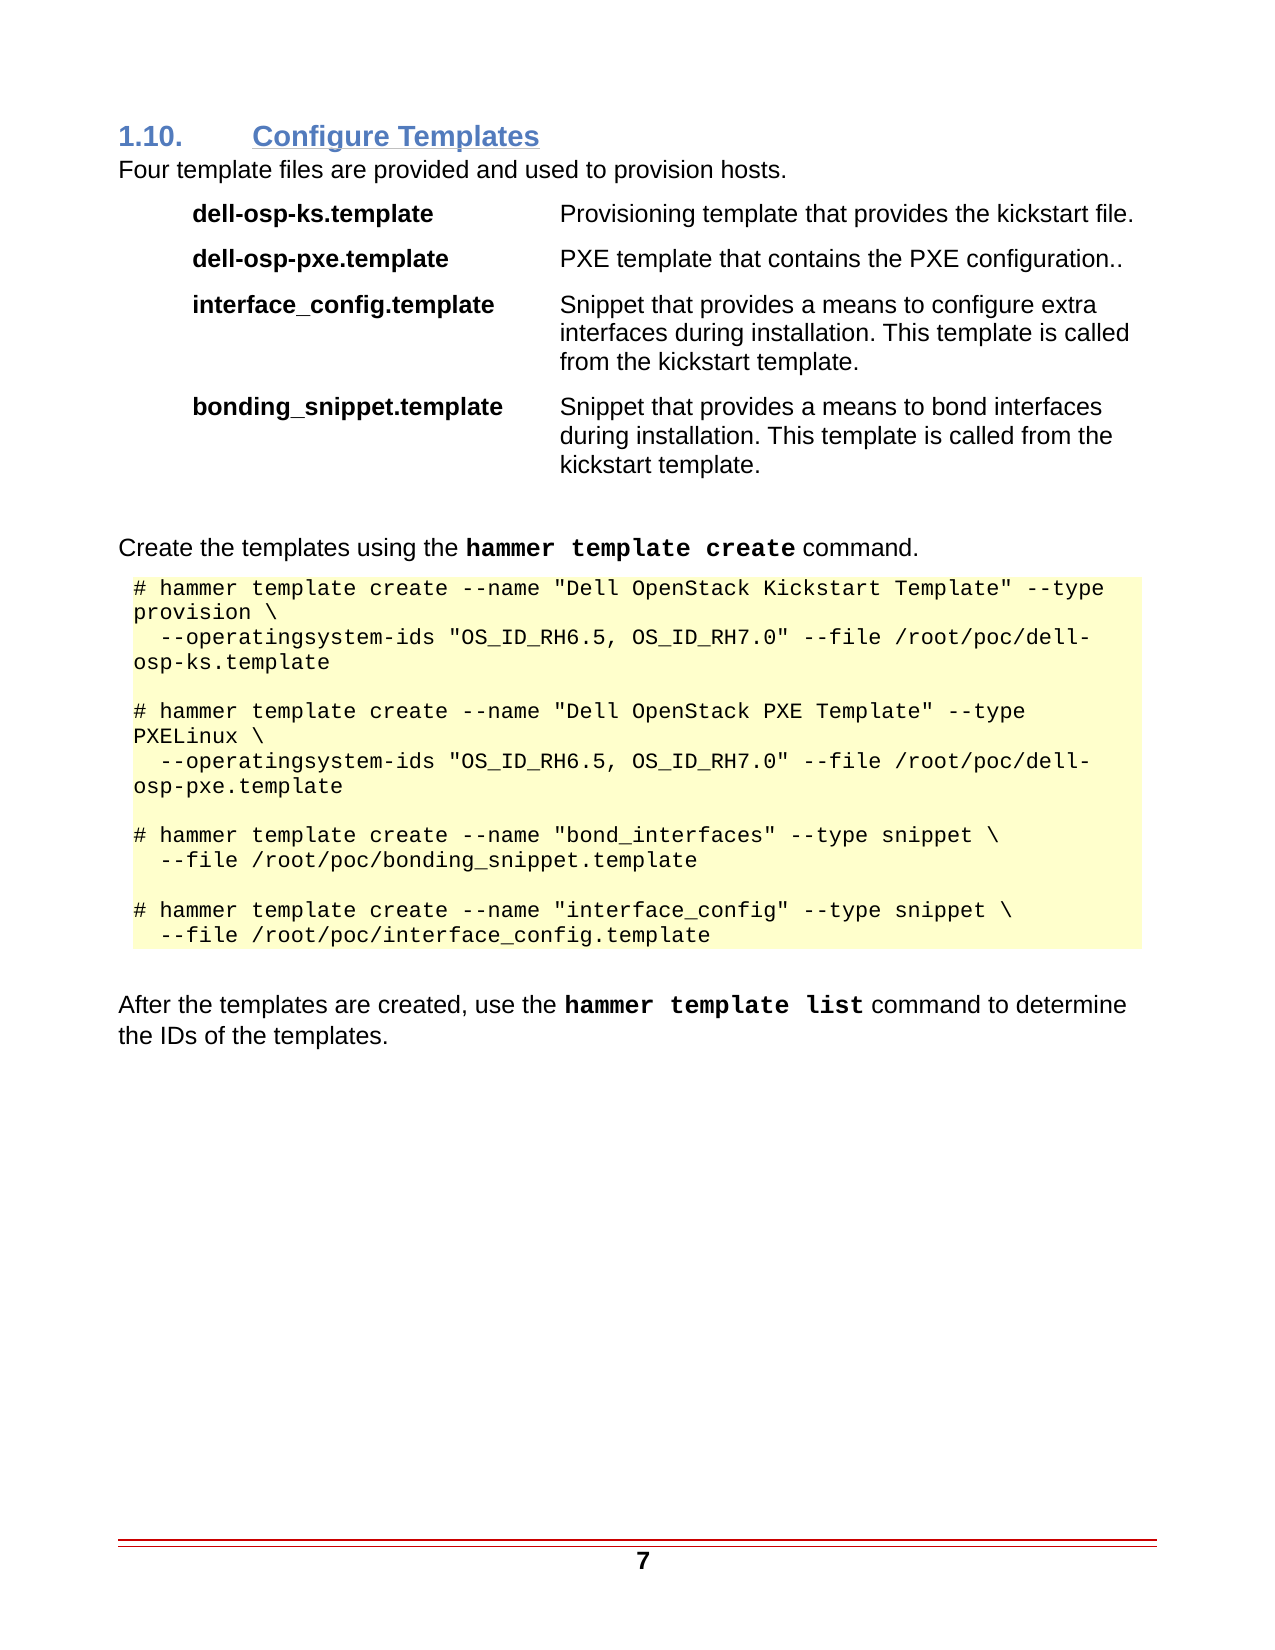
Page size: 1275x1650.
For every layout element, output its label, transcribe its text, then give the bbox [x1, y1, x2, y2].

text Four template files are provided and used to provision hosts. [118, 155, 1157, 184]
table_header dell-osp-ks.template [118, 196, 559, 241]
subtitle Configure Templates [118, 118, 1157, 152]
table_cell Snippet that provides a means to configure extra interfaces during installation. This template is called from the kickstart template. [560, 287, 1157, 389]
text Create the templates using the hammer template create command. [118, 533, 1157, 564]
table_cell Snippet that provides a means to bond interfaces during installation. This template is called from the kickstart template. [560, 389, 1157, 492]
table_header Provisioning template that provides the kickstart file. [560, 196, 1157, 241]
table_cell interface_config.template [118, 287, 559, 389]
table_cell dell-osp-pxe.template [118, 241, 559, 287]
table_cell bonding_snippet.template [118, 389, 559, 492]
text # hammer template create --name "Dell OpenStack Kickstart Template" --type provision \ --operatingsystem-ids "OS_ID_RH6.5, OS_ID_RH7.0" --file /root/poc/dell-osp-ks.template # hammer template create --name "Dell OpenStack PXE Template" --type PXELinux \ --operatingsystem-ids "OS_ID_RH6.5, OS_ID_RH7.0" --file /root/poc/dell-osp-pxe.template # hammer template create --name "bond_interfaces" --type snippet \ --file /root/poc/bonding_snippet.template # hammer template create --name "interface_config" --type snippet \ --file /root/poc/interface_config.template [133, 577, 1142, 949]
text After the templates are created, use the hammer template list command to determine the IDs of the templates. [118, 990, 1157, 1049]
table_cell PXE template that contains the PXE configuration.. [560, 241, 1157, 287]
